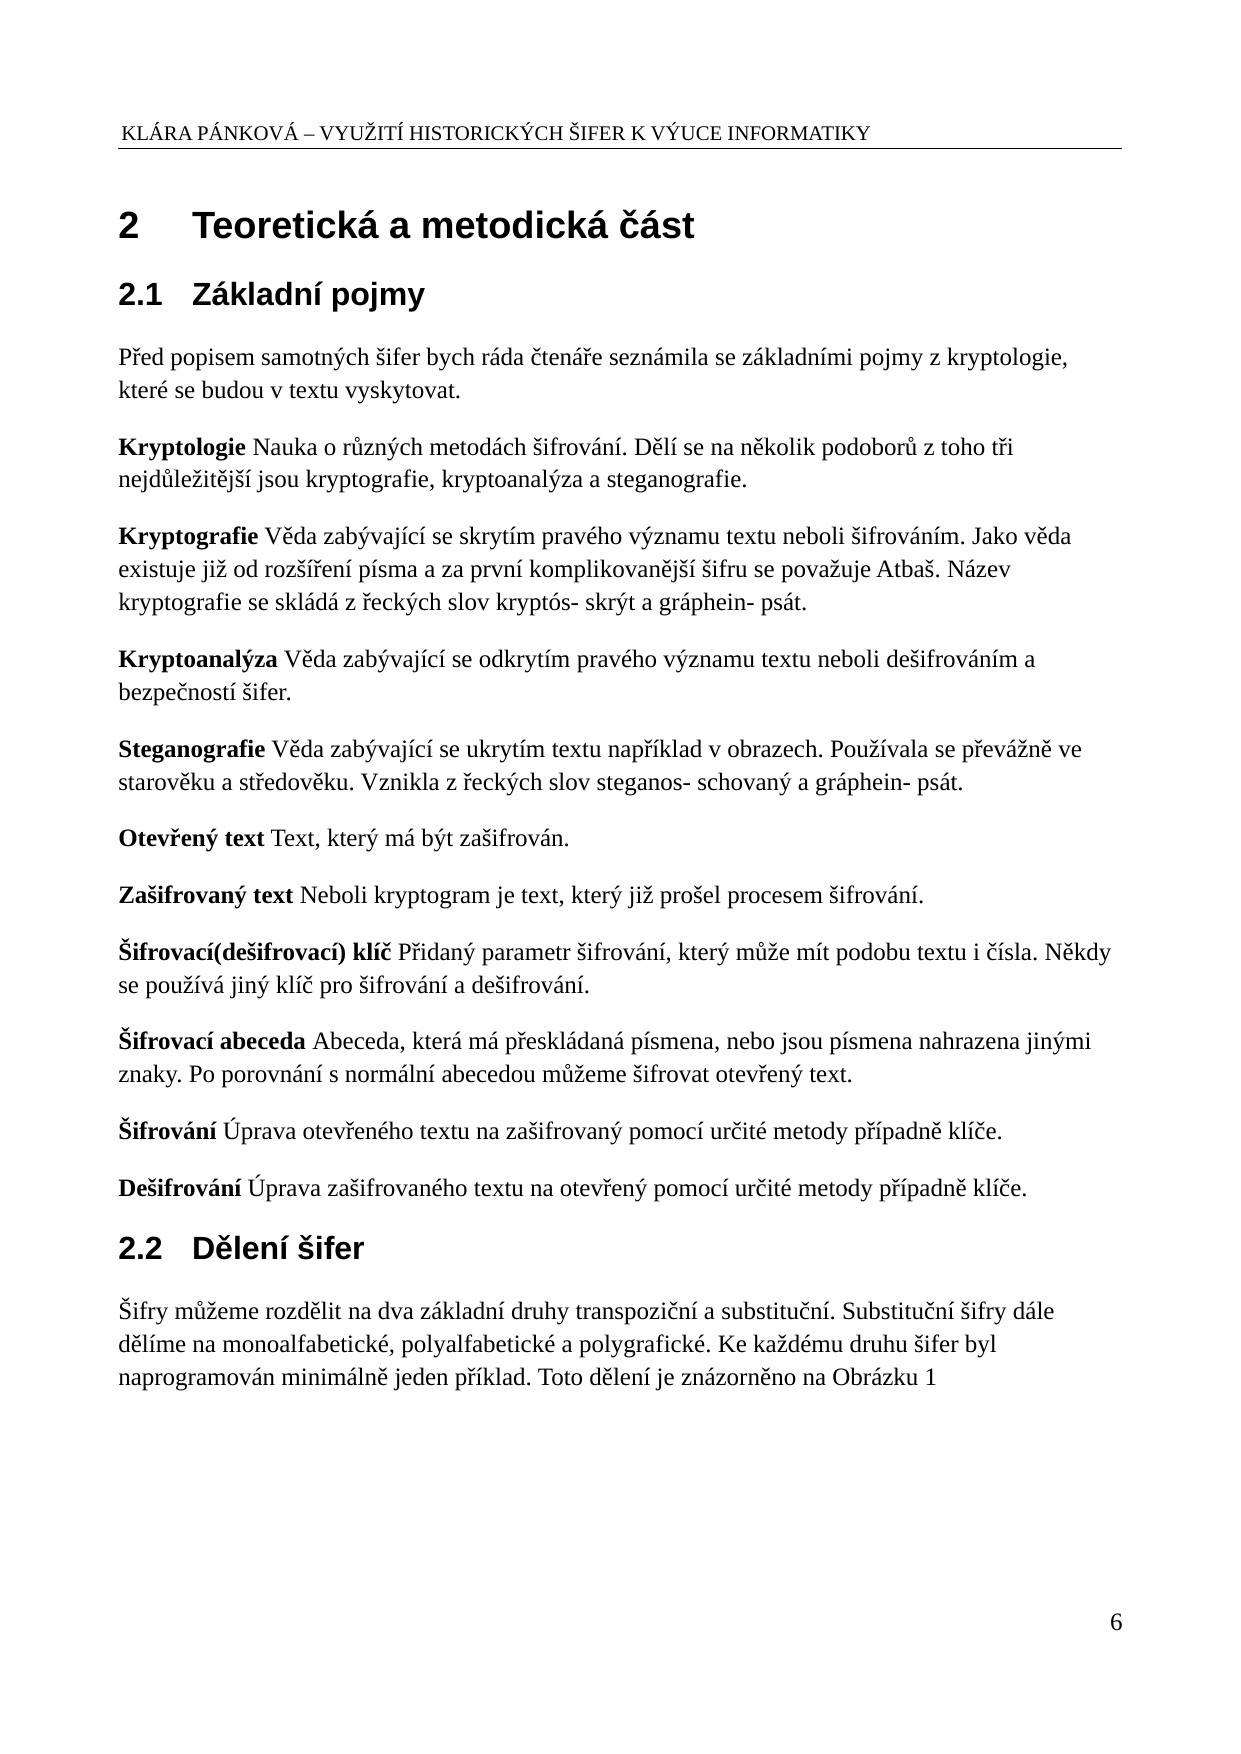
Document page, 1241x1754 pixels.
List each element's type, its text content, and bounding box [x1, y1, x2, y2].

text Kryptoanalýza Věda zabývající se odkrytím pravého významu textu neboli dešifrováním a bezpečností šifer. [118, 644, 1122, 706]
text Zašifrovaný text Neboli kryptogram je text, který již prošel procesem šifrování. [118, 880, 1122, 909]
text Dešifrování Úprava zašifrovaného textu na otevřený pomocí určité metody případně klíče. [118, 1173, 1122, 1201]
text Otevřený text Text, který má být zašifrován. [118, 823, 1122, 852]
text Kryptologie Nauka o různých metodách šifrování. Dělí se na několik podoborů z toho tři nejdůležitější jsou kryptografie, kryptoanalýza a steganografie. [118, 432, 1122, 493]
text Kryptografie Věda zabývající se skrytím pravého významu textu neboli šifrováním. Jako věda existuje již od rozšíření písma a za první komplikovanější šifru se považuje Atbaš. Název kryptografie se skládá z řeckých slov kryptós- skrýt a gráphein- psát. [118, 521, 1122, 616]
text Šifry můžeme rozdělit na dva základní druhy transpoziční a substituční. Substituční šifry dále dělíme na monoalfabetické, polyalfabetické a polygrafické. Ke každému druhu šifer byl naprogramován minimálně jeden příklad. Toto dělení je znázorněno na Obrázku 1 [118, 1296, 1122, 1391]
subtitle Základní pojmy [118, 276, 1122, 312]
subtitle Dělení šifer [118, 1229, 1122, 1266]
text Před popisem samotných šifer bych ráda čtenáře seznámila se základními pojmy z kryptologie, které se budou v textu vyskytovat. [118, 342, 1122, 404]
text Šifrovací(dešifrovací) klíč Přidaný parametr šifrování, který může mít podobu textu i čísla. Někdy se používá jiný klíč pro šifrování a dešifrování. [118, 937, 1122, 998]
text Šifrovací abeceda Abeceda, která má přeskládaná písmena, nebo jsou písmena nahrazena jinými znaky. Po porovnání s normální abecedou můžeme šifrovat otevřený text. [118, 1026, 1122, 1088]
subtitle Teoretická a metodická část [118, 202, 1122, 246]
text Šifrování Úprava otevřeného textu na zašifrovaný pomocí určité metody případně klíče. [118, 1116, 1122, 1145]
text Steganografie Věda zabývající se ukrytím textu například v obrazech. Používala se převážně ve starověku a středověku. Vznikla z řeckých slov steganos- schovaný a gráphein- psát. [118, 734, 1122, 795]
